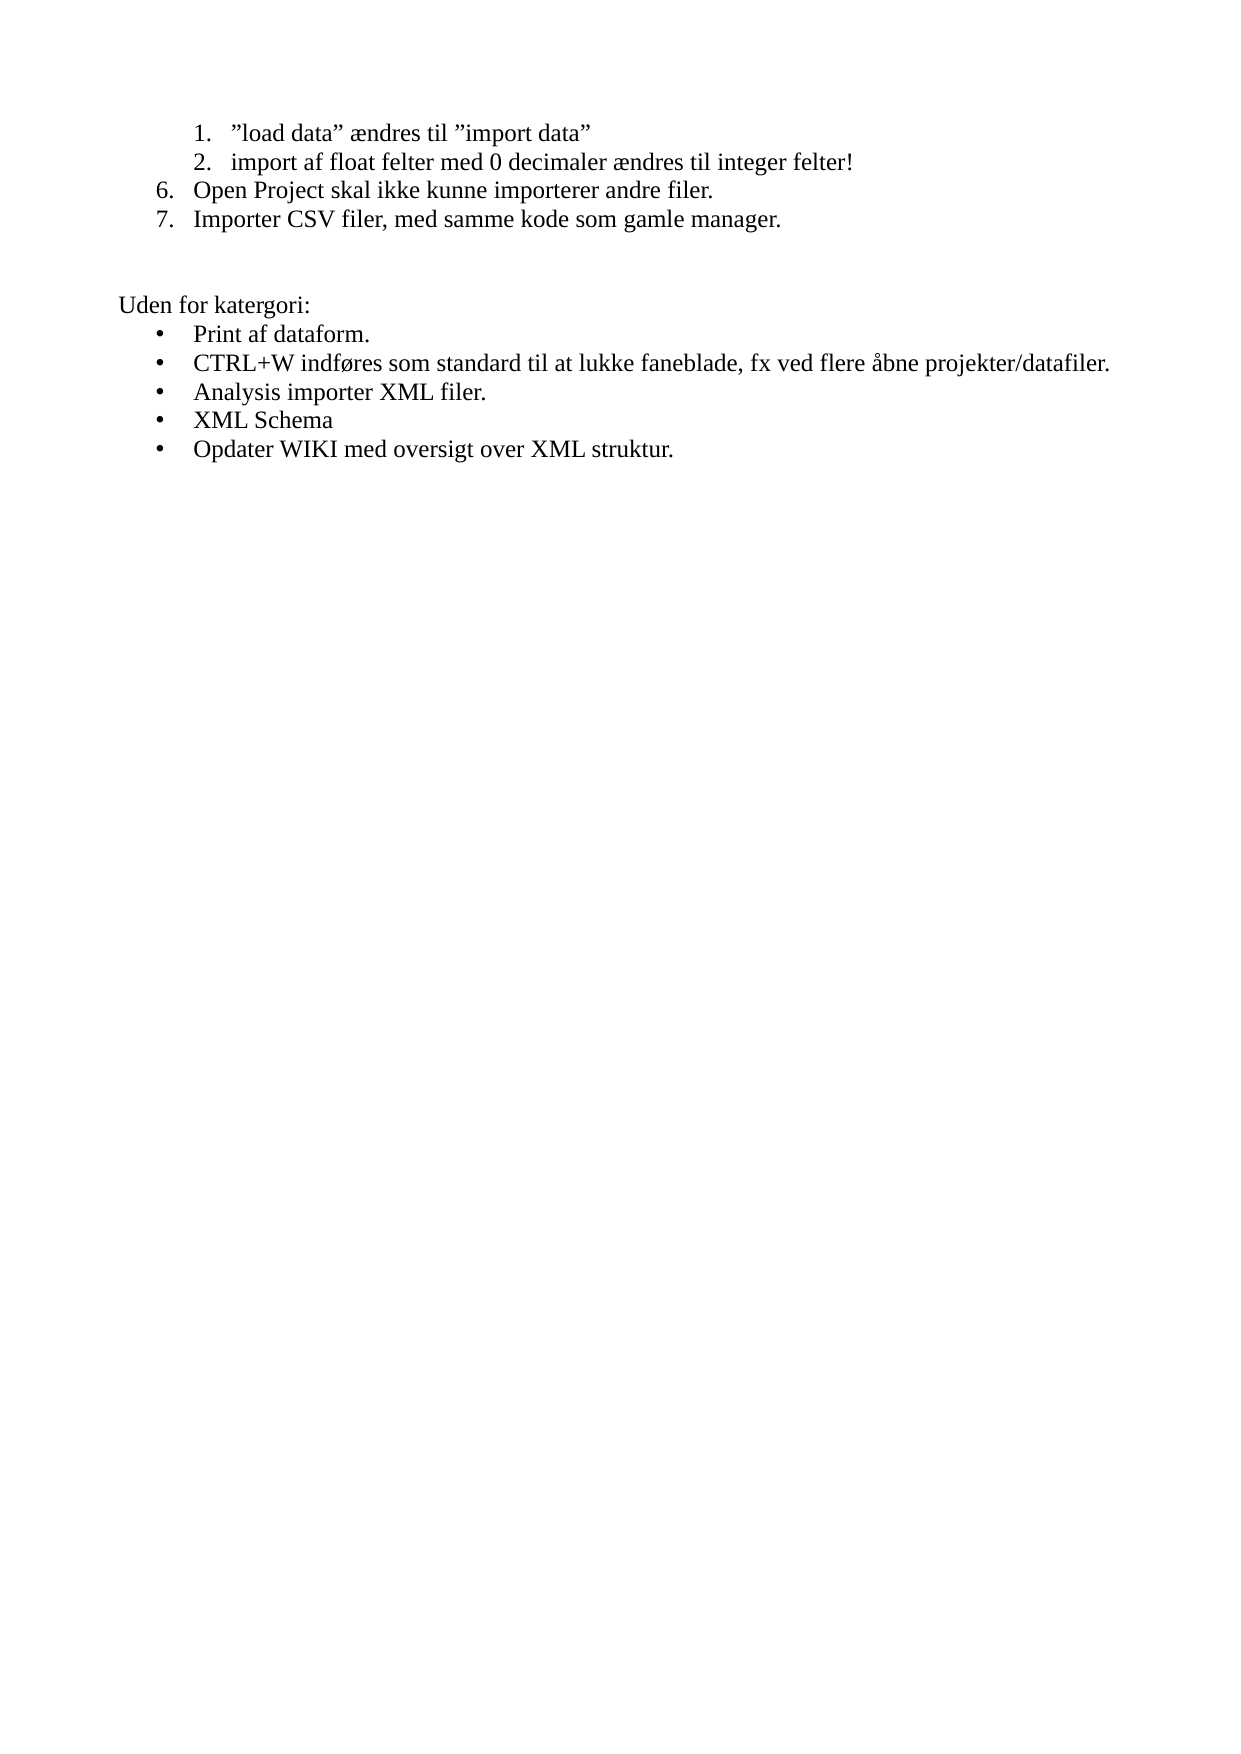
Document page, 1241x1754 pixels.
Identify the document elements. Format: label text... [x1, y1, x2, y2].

list CTRL+W indføres som standard til at lukke faneblade, fx ved flere åbne projekter/datafiler. [156, 348, 1122, 377]
list Opdater WIKI med oversigt over XML struktur. [156, 434, 1122, 463]
list ”load data” ændres til ”import data” [193, 118, 1122, 147]
list Print af dataform. [156, 319, 1122, 348]
list Open Project skal ikke kunne importerer andre filer. [156, 176, 1122, 204]
list Importer CSV filer, med samme kode som gamle manager. [156, 204, 1122, 233]
text Uden for katergori: [118, 291, 1122, 319]
list Analysis importer XML filer. [156, 377, 1122, 406]
list XML Schema [156, 406, 1122, 434]
list import af float felter med 0 decimaler ændres til integer felter! [193, 147, 1122, 176]
